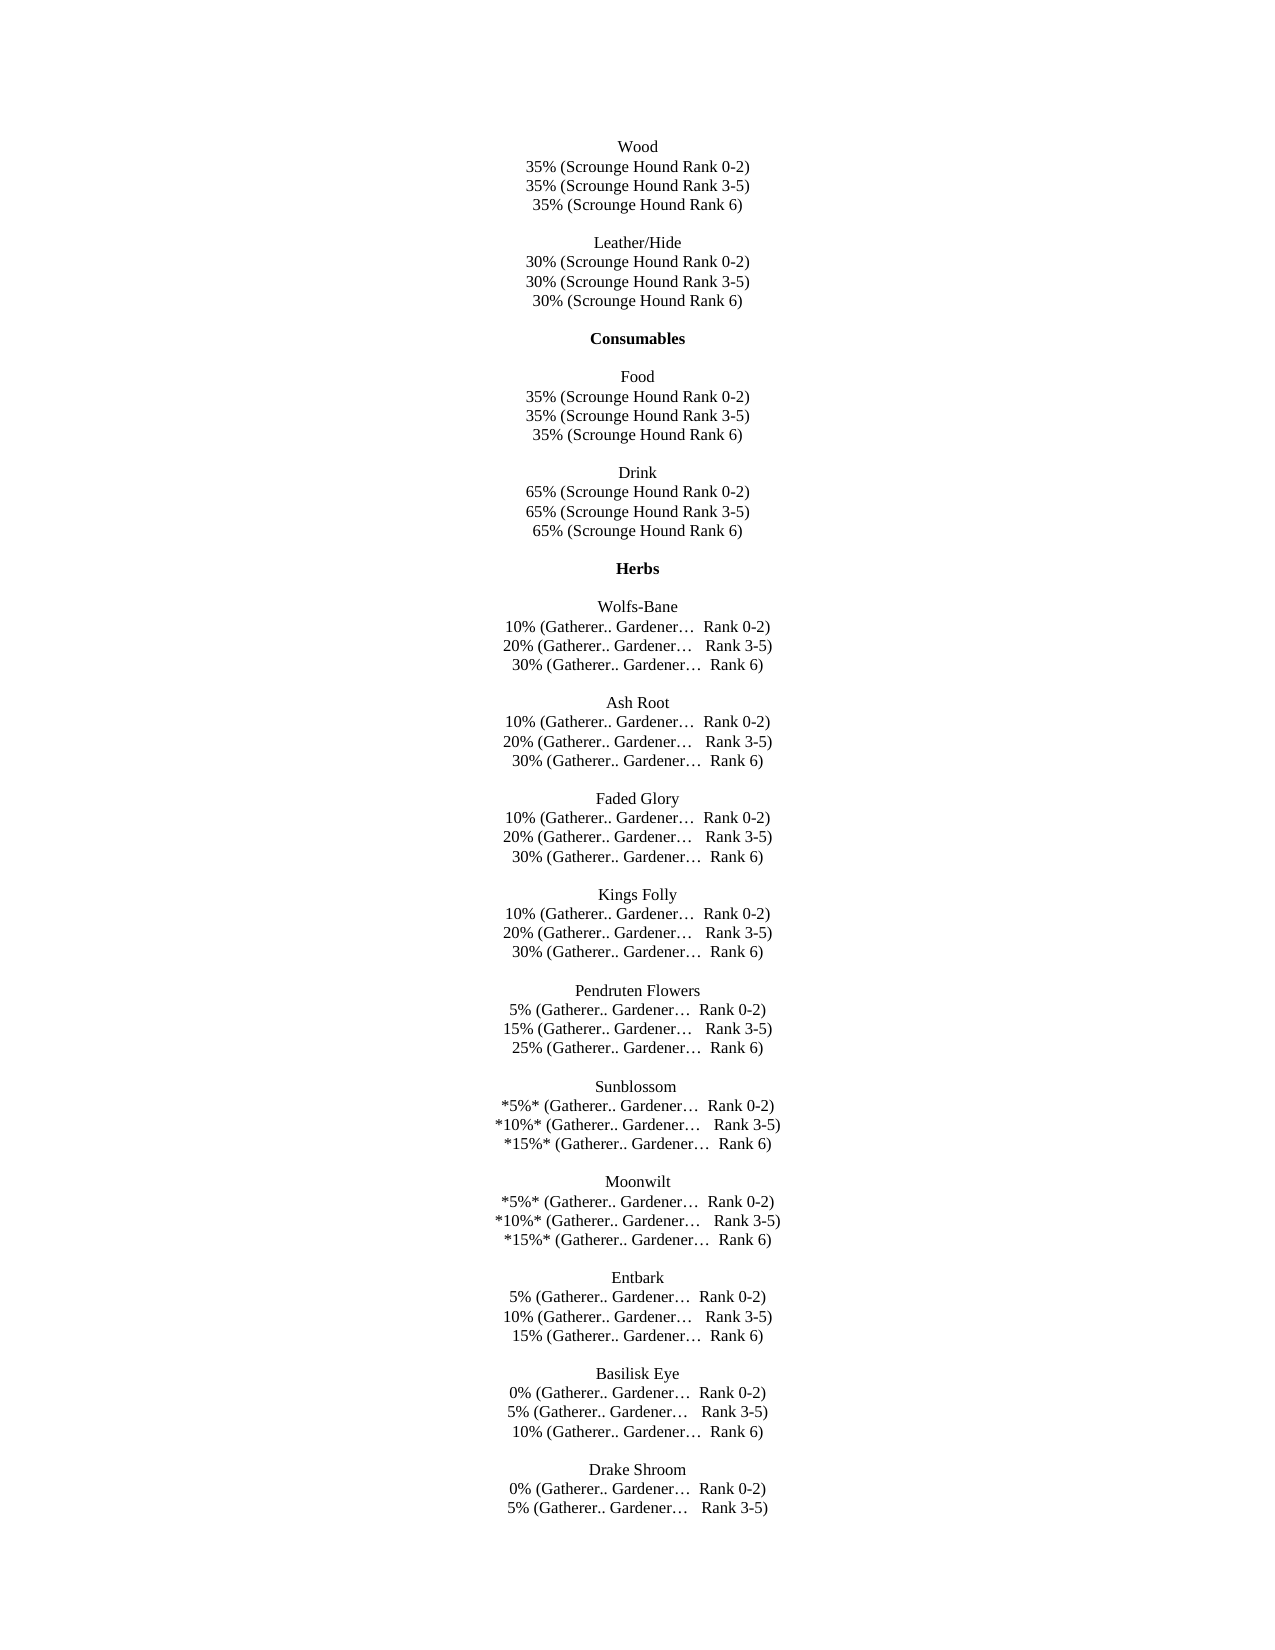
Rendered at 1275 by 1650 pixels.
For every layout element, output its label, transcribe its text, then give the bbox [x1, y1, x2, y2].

text 65% (Scrounge Hound Rank 3-5) [118, 501, 1157, 521]
text Consumables [118, 329, 1157, 348]
text 15% (Gatherer.. Gardener… Rank 3-5) [118, 1019, 1157, 1038]
text Drink [118, 463, 1157, 482]
text 0% (Gatherer.. Gardener… Rank 0-2) [118, 1383, 1157, 1402]
text 10% (Gatherer.. Gardener… Rank 0-2) [118, 616, 1157, 636]
text Herbs [118, 559, 1157, 578]
text Entbark [118, 1268, 1157, 1287]
text Sunblossom [118, 1076, 1157, 1096]
text Wood [118, 137, 1157, 156]
text 20% (Gatherer.. Gardener… Rank 3-5) [118, 827, 1157, 846]
text 20% (Gatherer.. Gardener… Rank 3-5) [118, 731, 1157, 751]
text 35% (Scrounge Hound Rank 3-5) [118, 176, 1157, 195]
text 35% (Scrounge Hound Rank 0-2) [118, 386, 1157, 406]
text 35% (Scrounge Hound Rank 0-2) [118, 156, 1157, 176]
text Ash Root [118, 693, 1157, 712]
text 30% (Gatherer.. Gardener… Rank 6) [118, 942, 1157, 961]
text 5% (Gatherer.. Gardener… Rank 0-2) [118, 1000, 1157, 1019]
text 65% (Scrounge Hound Rank 6) [118, 521, 1157, 540]
text *5%* (Gatherer.. Gardener… Rank 0-2) [118, 1191, 1157, 1211]
text 5% (Gatherer.. Gardener… Rank 3-5) [118, 1498, 1157, 1517]
text 10% (Gatherer.. Gardener… Rank 0-2) [118, 904, 1157, 923]
text 30% (Gatherer.. Gardener… Rank 6) [118, 751, 1157, 770]
text 30% (Scrounge Hound Rank 0-2) [118, 252, 1157, 271]
text Leather/Hide [118, 233, 1157, 252]
text 30% (Scrounge Hound Rank 3-5) [118, 271, 1157, 291]
text Basilisk Eye [118, 1364, 1157, 1383]
text 10% (Gatherer.. Gardener… Rank 6) [118, 1421, 1157, 1441]
text 65% (Scrounge Hound Rank 0-2) [118, 482, 1157, 501]
text 30% (Gatherer.. Gardener… Rank 6) [118, 655, 1157, 674]
text 15% (Gatherer.. Gardener… Rank 6) [118, 1326, 1157, 1345]
text 20% (Gatherer.. Gardener… Rank 3-5) [118, 923, 1157, 942]
text *10%* (Gatherer.. Gardener… Rank 3-5) [118, 1211, 1157, 1230]
text 0% (Gatherer.. Gardener… Rank 0-2) [118, 1479, 1157, 1498]
text 20% (Gatherer.. Gardener… Rank 3-5) [118, 636, 1157, 655]
text Faded Glory [118, 789, 1157, 808]
text 30% (Scrounge Hound Rank 6) [118, 291, 1157, 310]
text 10% (Gatherer.. Gardener… Rank 0-2) [118, 808, 1157, 827]
text 10% (Gatherer.. Gardener… Rank 3-5) [118, 1306, 1157, 1326]
text *10%* (Gatherer.. Gardener… Rank 3-5) [118, 1115, 1157, 1134]
text Pendruten Flowers [118, 981, 1157, 1000]
text Drake Shroom [118, 1460, 1157, 1479]
text Moonwilt [118, 1172, 1157, 1191]
text Food [118, 367, 1157, 386]
text 35% (Scrounge Hound Rank 6) [118, 195, 1157, 214]
text 35% (Scrounge Hound Rank 6) [118, 425, 1157, 444]
text 35% (Scrounge Hound Rank 3-5) [118, 406, 1157, 425]
text *15%* (Gatherer.. Gardener… Rank 6) [118, 1230, 1157, 1249]
text *15%* (Gatherer.. Gardener… Rank 6) [118, 1134, 1157, 1153]
text 5% (Gatherer.. Gardener… Rank 3-5) [118, 1402, 1157, 1421]
text 30% (Gatherer.. Gardener… Rank 6) [118, 846, 1157, 866]
text *5%* (Gatherer.. Gardener… Rank 0-2) [118, 1096, 1157, 1115]
text 5% (Gatherer.. Gardener… Rank 0-2) [118, 1287, 1157, 1306]
text Kings Folly [118, 885, 1157, 904]
text 25% (Gatherer.. Gardener… Rank 6) [118, 1038, 1157, 1057]
text 10% (Gatherer.. Gardener… Rank 0-2) [118, 712, 1157, 731]
text Wolfs-Bane [118, 597, 1157, 616]
